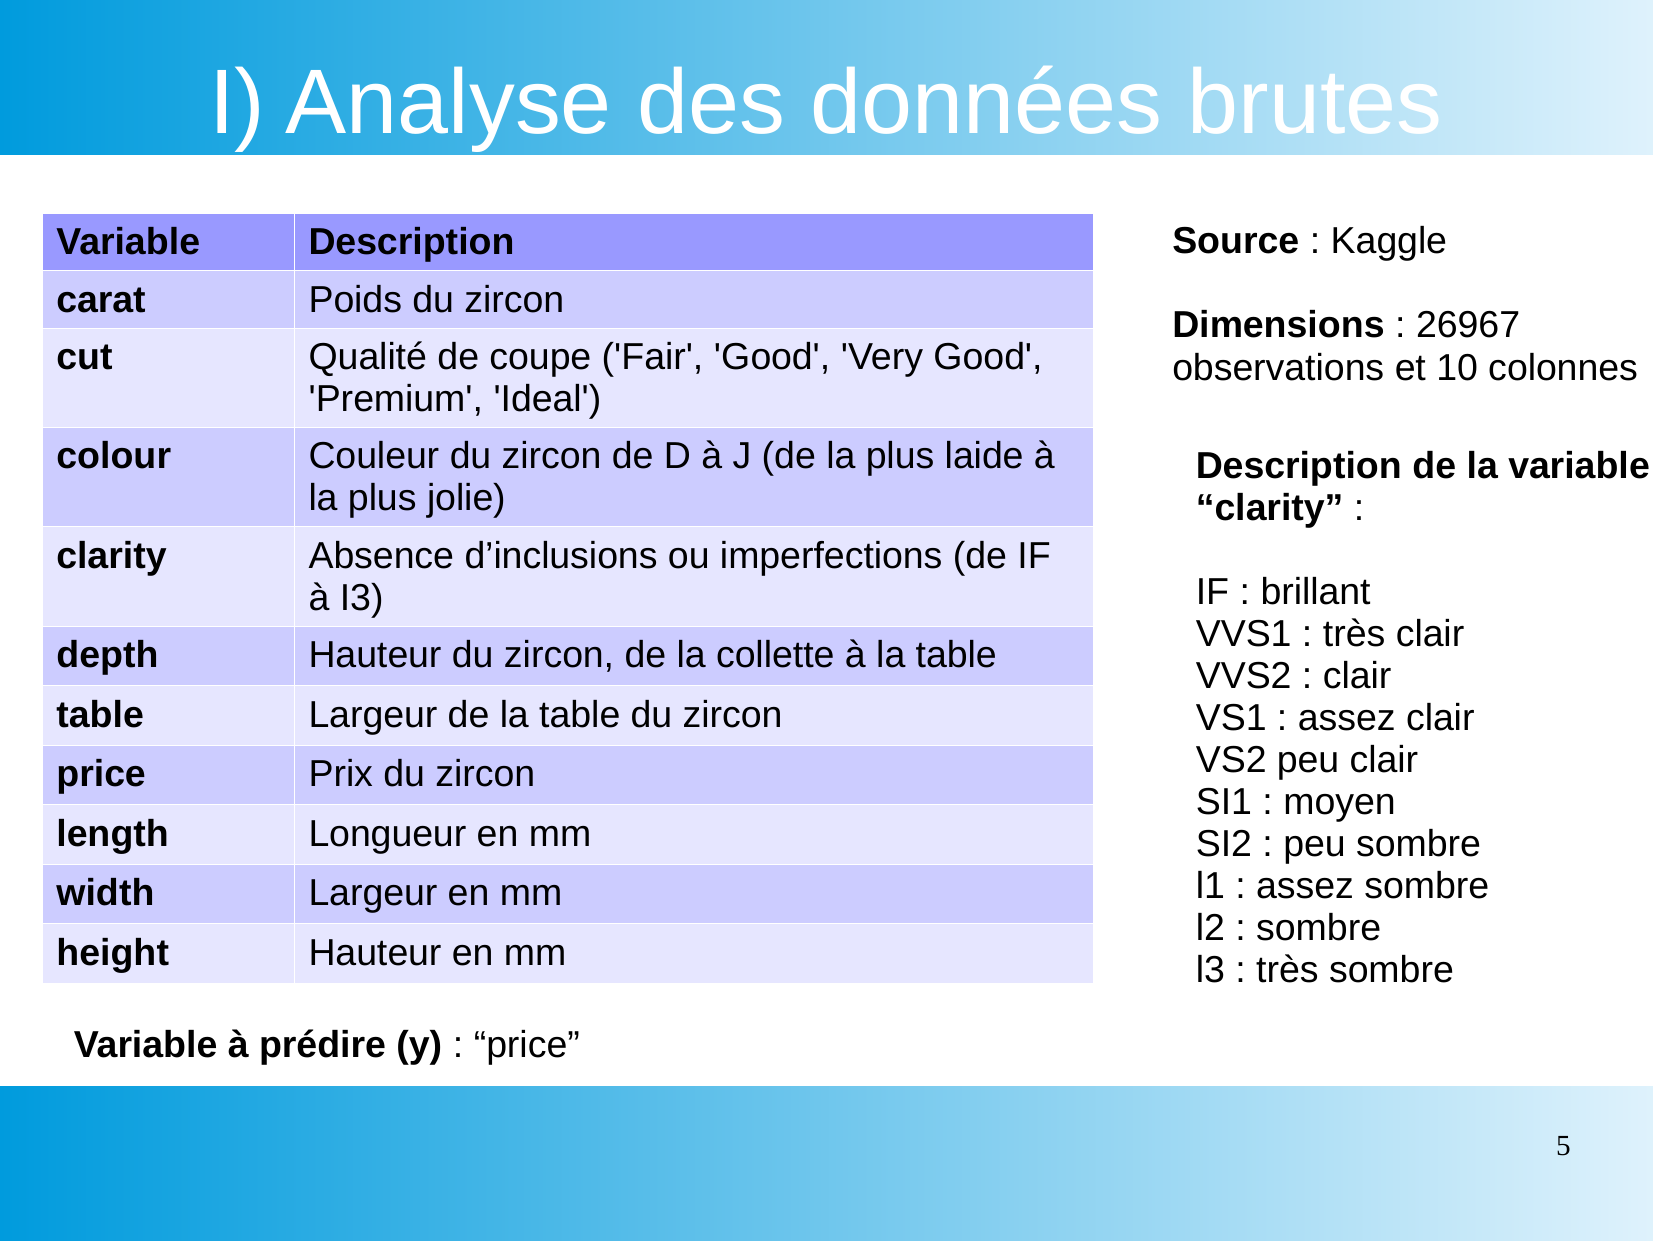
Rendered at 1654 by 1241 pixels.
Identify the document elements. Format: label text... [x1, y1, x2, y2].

table_cell Hauteur du zircon, de la collette à la table [295, 627, 1093, 685]
table_cell Largeur de la table du zircon [295, 686, 1093, 745]
table_cell table [43, 686, 294, 745]
table_cell cut [43, 329, 294, 427]
table_cell Longueur en mm [295, 805, 1093, 864]
text_box Description de la variable “clarity” : IF : brillant VVS1 : très clair VVS2 : clair VS1 : assez clair VS2 peu clair SI1 : moyen SI2 : peu sombre l1 : assez sombre l2 : sombre l3 : très sombre [1181, 437, 1654, 998]
table_cell Poids du zircon [295, 271, 1093, 328]
table_cell carat [43, 271, 294, 328]
table_cell clarity [43, 527, 294, 626]
table_header Description [295, 214, 1093, 270]
table_cell Largeur en mm [295, 865, 1093, 923]
table_cell depth [43, 627, 294, 685]
table_cell colour [43, 428, 294, 526]
table_cell height [43, 924, 294, 983]
text_box Source : Kaggle Dimensions : 26967 observations et 10 colonnes [1157, 212, 1654, 396]
table_cell Hauteur en mm [295, 924, 1093, 983]
table_cell width [43, 865, 294, 923]
table_cell Absence d’inclusions ou imperfections (de IF à I3) [295, 527, 1093, 626]
table_cell Prix du zircon [295, 746, 1093, 804]
table_cell price [43, 746, 294, 804]
table_cell length [43, 805, 294, 864]
text_box Variable à prédire (y) : “price” [59, 1015, 934, 1073]
title I) Analyse des données brutes [82, 49, 1571, 155]
table_header Variable [43, 214, 294, 270]
table_cell Qualité de coupe ('Fair', 'Good', 'Very Good', 'Premium', 'Ideal') [295, 329, 1093, 427]
table_cell Couleur du zircon de D à J (de la plus laide à la plus jolie) [295, 428, 1093, 526]
